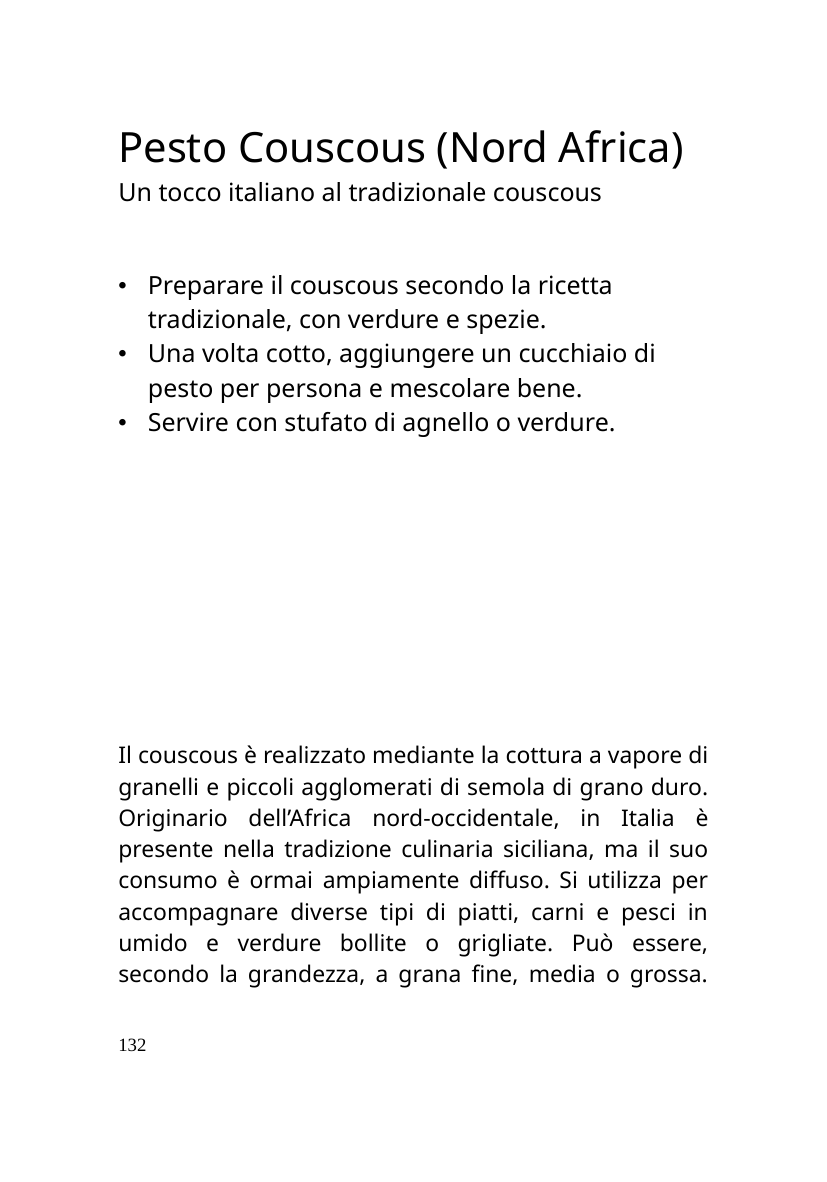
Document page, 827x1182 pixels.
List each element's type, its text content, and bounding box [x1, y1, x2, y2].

list Servire con stufato di agnello o verdure. [118, 404, 709, 438]
text Il couscous è realizzato mediante la cottura a vapore di granelli e piccoli agglomerati di semola di grano duro. Originario dell’Africa nord-occidentale, in Italia è presente nella tradizione culinaria siciliana, ma il suo consumo è ormai ampiamente diffuso. Si utilizza per accompagnare diverse tipi di piatti, carni e pesci in umido e verdure bollite o grigliate. Può essere, secondo la grandezza, a grana fine, media o grossa. [118, 739, 709, 989]
text Pesto Couscous (Nord Africa) [118, 118, 709, 175]
list Preparare il couscous secondo la ricetta tradizionale, con verdure e spezie. [118, 268, 709, 336]
list Una volta cotto, aggiungere un cucchiaio di pesto per persona e mescolare bene. [118, 336, 709, 404]
text Un tocco italiano al tradizionale couscous [118, 175, 709, 209]
